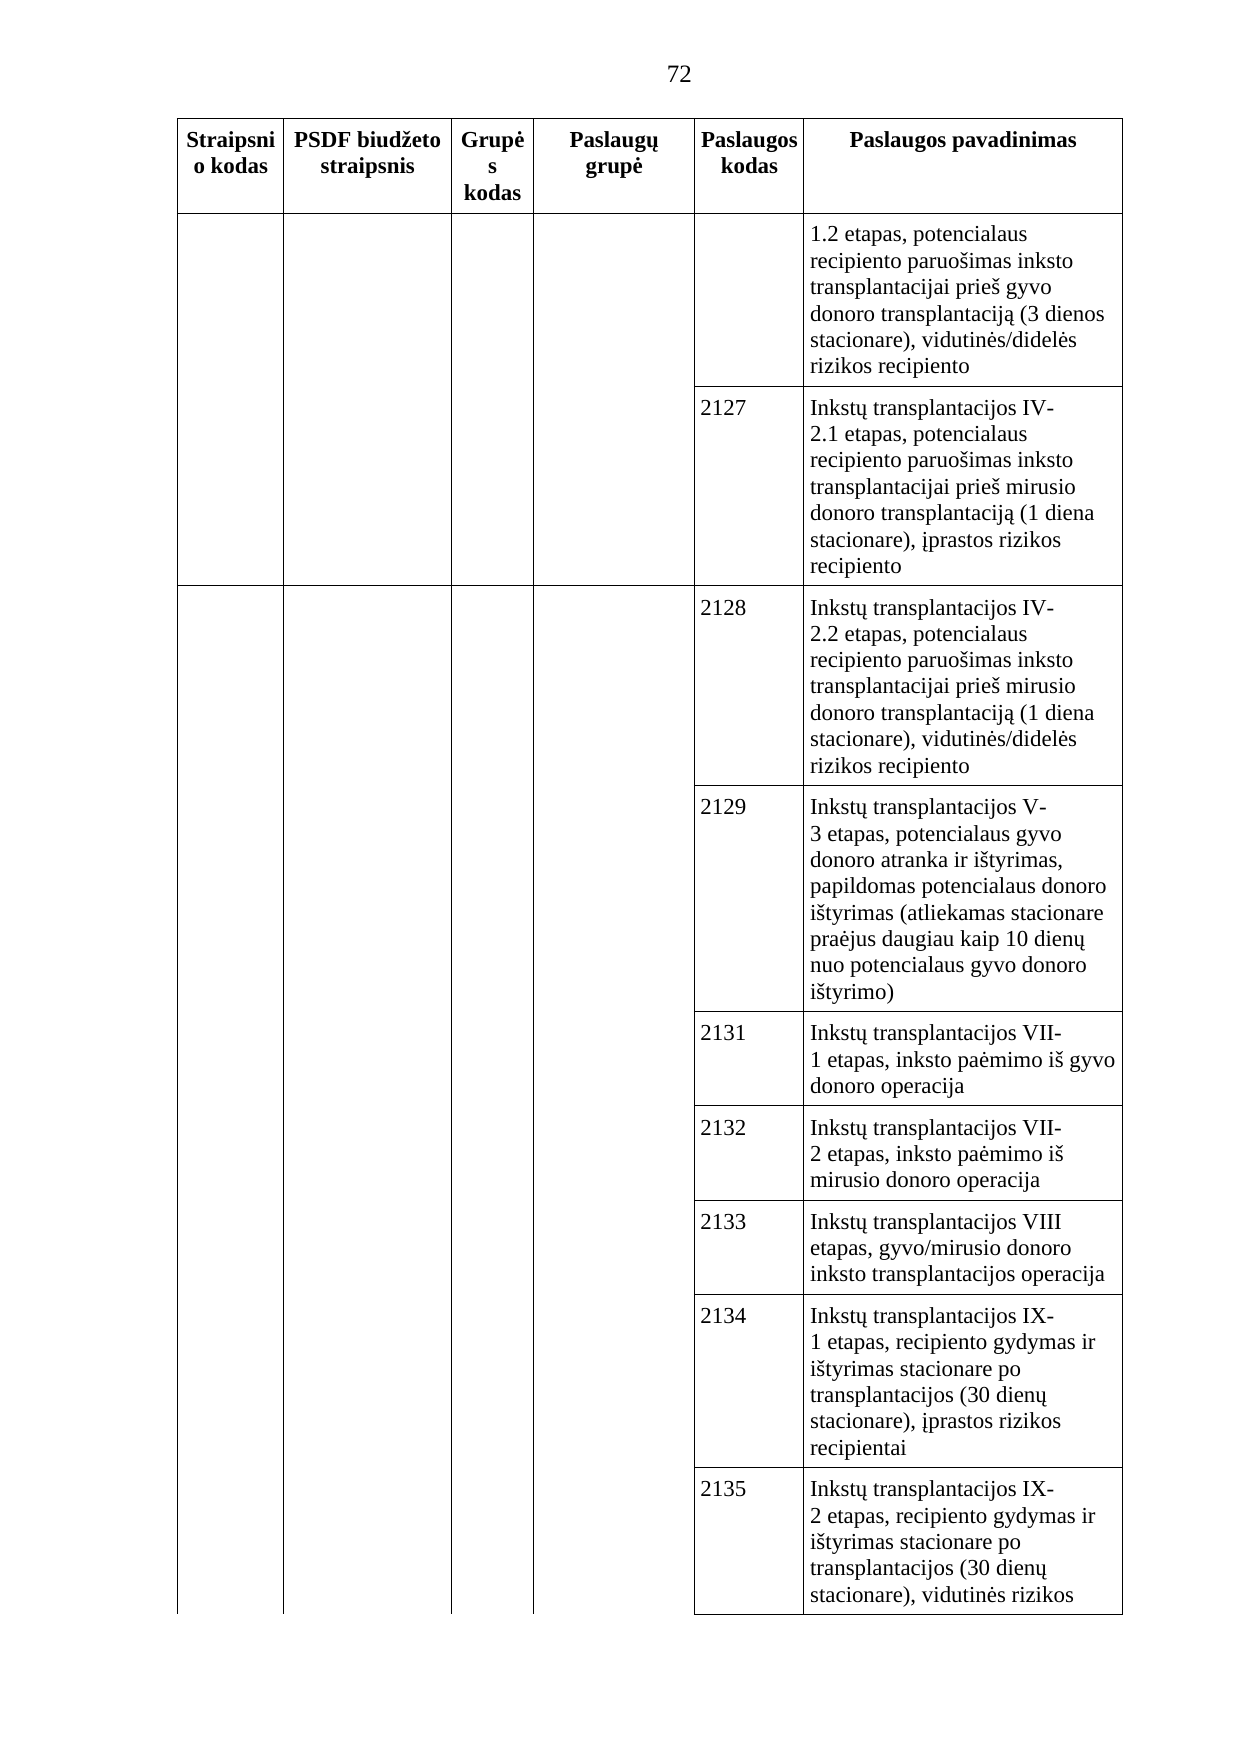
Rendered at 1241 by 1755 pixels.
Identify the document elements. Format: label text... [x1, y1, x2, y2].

table_cell [178, 1294, 283, 1467]
table_cell Inkstų transplantacijos VII-2 etapas, inksto paėmimo iš mirusio donoro operacija [804, 1106, 1122, 1200]
table_cell [534, 1200, 694, 1294]
table_cell [534, 586, 694, 785]
table_cell 1.2 etapas, potencialaus recipiento paruošimas inksto transplantacijai prieš gyvo donoro transplantaciją (3 dienos stacionare), vidutinės/didelės rizikos recipiento [804, 214, 1122, 386]
table_cell [178, 386, 283, 585]
table_cell [534, 1294, 694, 1467]
table_cell 2135 [695, 1468, 803, 1614]
table_header Grupės kodas [452, 119, 533, 212]
table_cell [452, 214, 533, 386]
table_cell 2133 [695, 1201, 803, 1294]
table_cell [284, 1467, 451, 1614]
table_cell [534, 1011, 694, 1105]
table_header Paslaugos kodas [695, 119, 803, 212]
table_cell [178, 1105, 283, 1200]
table_header Paslaugų grupė [534, 119, 694, 212]
table_cell [452, 386, 533, 585]
table_cell [178, 214, 283, 386]
table_cell [284, 214, 451, 386]
table_header Paslaugos pavadinimas [804, 119, 1122, 212]
table_cell Inkstų transplantacijos VIII etapas, gyvo/mirusio donoro inksto transplantacijos operacija [804, 1201, 1122, 1294]
table_cell 2131 [695, 1012, 803, 1105]
table_cell [452, 1200, 533, 1294]
table_cell 2132 [695, 1106, 803, 1200]
table_cell [284, 386, 451, 585]
table_cell [178, 1467, 283, 1614]
table_cell Inkstų transplantacijos V-3 etapas, potencialaus gyvo donoro atranka ir ištyrimas, papildomas potencialaus donoro ištyrimas (atliekamas stacionare praėjus daugiau kaip 10 dienų nuo potencialaus gyvo donoro ištyrimo) [804, 786, 1122, 1011]
table_cell [534, 1467, 694, 1614]
table_cell [695, 214, 803, 386]
table_cell [284, 1294, 451, 1467]
table_cell [178, 1200, 283, 1294]
table_cell Inkstų transplantacijos IX-2 etapas, recipiento gydymas ir ištyrimas stacionare po transplantacijos (30 dienų stacionare), vidutinės rizikos [804, 1468, 1122, 1614]
table_header PSDF biudžeto straipsnis [284, 119, 451, 212]
table_cell Inkstų transplantacijos IV-2.1 etapas, potencialaus recipiento paruošimas inksto transplantacijai prieš mirusio donoro transplantaciją (1 diena stacionare), įprastos rizikos recipiento [804, 387, 1122, 585]
table_cell [452, 1467, 533, 1614]
table_cell [284, 1011, 451, 1105]
table_cell [178, 586, 283, 785]
table_cell Inkstų transplantacijos IV-2.2 etapas, potencialaus recipiento paruošimas inksto transplantacijai prieš mirusio donoro transplantaciją (1 diena stacionare), vidutinės/didelės rizikos recipiento [804, 586, 1122, 785]
table_cell [178, 1011, 283, 1105]
table_header Straipsnio kodas [178, 119, 283, 212]
table_cell [284, 1200, 451, 1294]
table_cell Inkstų transplantacijos VII-1 etapas, inksto paėmimo iš gyvo donoro operacija [804, 1012, 1122, 1105]
table_cell [284, 586, 451, 785]
table_cell [452, 785, 533, 1011]
table_cell 2128 [695, 586, 803, 785]
table_cell [284, 1105, 451, 1200]
table_cell [178, 785, 283, 1011]
table_cell Inkstų transplantacijos IX-1 etapas, recipiento gydymas ir ištyrimas stacionare po transplantacijos (30 dienų stacionare), įprastos rizikos recipientai [804, 1295, 1122, 1467]
table_cell [452, 586, 533, 785]
table_cell 2127 [695, 387, 803, 585]
table_cell [534, 785, 694, 1011]
table_cell [452, 1011, 533, 1105]
table_cell [284, 785, 451, 1011]
table_cell [452, 1105, 533, 1200]
table_cell [452, 1294, 533, 1467]
table_cell 2134 [695, 1295, 803, 1467]
table_cell [534, 386, 694, 585]
table_cell [534, 214, 694, 386]
table_cell 2129 [695, 786, 803, 1011]
table_cell [534, 1105, 694, 1200]
